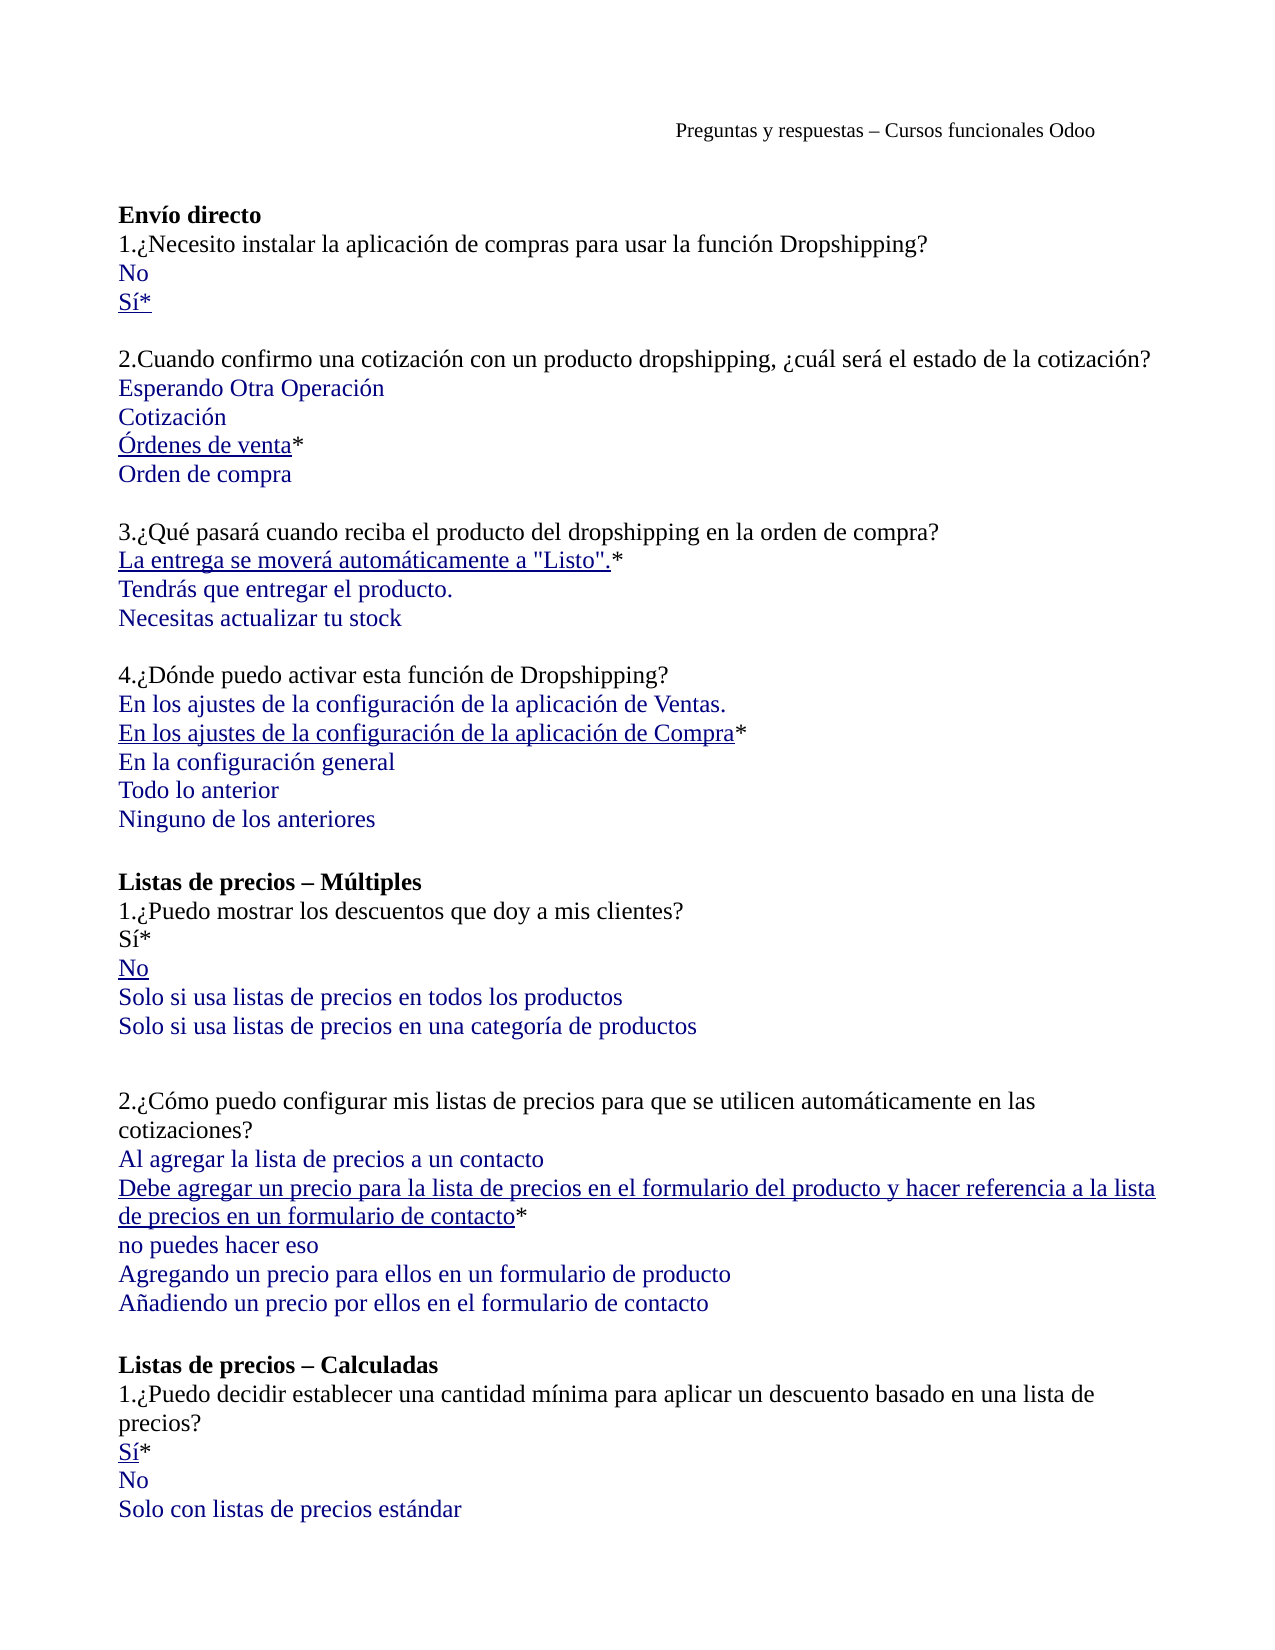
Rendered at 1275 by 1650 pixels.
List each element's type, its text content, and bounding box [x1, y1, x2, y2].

text Solo si usa listas de precios en todos los productos [118, 982, 1157, 1011]
text Cotización [118, 402, 1157, 430]
text En los ajustes de la configuración de la aplicación de Compra* [118, 718, 1157, 747]
text La entrega se moverá automáticamente a "Listo".* [118, 545, 1157, 574]
text Sí* No [118, 924, 1157, 982]
text Al agregar la lista de precios a un contacto [118, 1144, 1157, 1173]
text Esperando Otra Operación [118, 373, 1157, 402]
text Ninguno de los anteriores [118, 804, 1157, 833]
text Listas de precios – Múltiples [118, 867, 1157, 896]
text 1.¿Necesito instalar la aplicación de compras para usar la función Dropshipping? [118, 229, 1157, 258]
text Todo lo anterior [118, 775, 1157, 804]
text Solo si usa listas de precios en una categoría de productos [118, 1011, 1157, 1039]
text No [118, 1465, 1157, 1494]
text Necesitas actualizar tu stock [118, 603, 1157, 632]
text No [118, 258, 1157, 287]
text Añadiendo un precio por ellos en el formulario de contacto [118, 1288, 1157, 1316]
text 2.Cuando confirmo una cotización con un producto dropshipping, ¿cuál será el estado de la cotización? [118, 344, 1157, 373]
text 3.¿Qué pasará cuando reciba el producto del dropshipping en la orden de compra? [118, 517, 1157, 545]
text Agregando un precio para ellos en un formulario de producto [118, 1259, 1157, 1288]
text 1.¿Puedo mostrar los descuentos que doy a mis clientes? [118, 896, 1157, 924]
text Solo con listas de precios estándar [118, 1494, 1157, 1523]
text Sí* [118, 287, 1157, 315]
text 4.¿Dónde puedo activar esta función de Dropshipping? En los ajustes de la configuración de la aplicación de Ventas. [118, 660, 1157, 718]
text Debe agregar un precio para la lista de precios en el formulario del producto y hacer referencia a la lista de precios en un formulario de contacto* [118, 1173, 1157, 1230]
text 1.¿Puedo decidir establecer una cantidad mínima para aplicar un descuento basado en una lista de precios? Sí* [118, 1379, 1157, 1465]
text no puedes hacer eso [118, 1230, 1157, 1259]
text Envío directo [118, 200, 1157, 229]
text Orden de compra [118, 459, 1157, 488]
text Órdenes de venta* [118, 430, 1157, 459]
text Tendrás que entregar el producto. [118, 574, 1157, 603]
text 2.¿Cómo puedo configurar mis listas de precios para que se utilicen automáticamente en las cotizaciones? [118, 1086, 1157, 1144]
text En la configuración general [118, 747, 1157, 775]
text Listas de precios – Calculadas [118, 1350, 1157, 1379]
